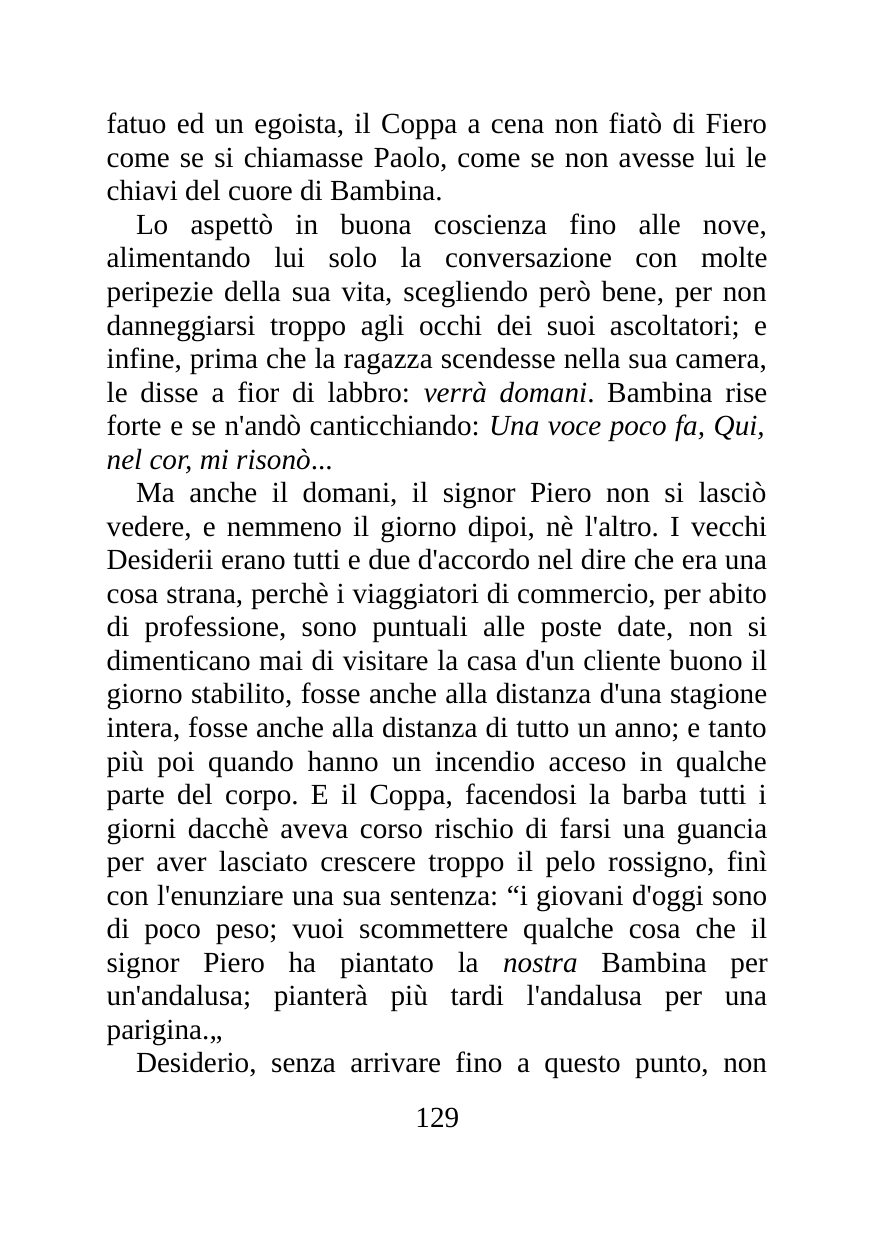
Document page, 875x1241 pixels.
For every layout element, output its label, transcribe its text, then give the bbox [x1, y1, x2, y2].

text fatuo ed un egoista, il Coppa a cena non fiatò di Fiero come se si chiamasse Paolo, come se non avesse lui le chiavi del cuore di Bambina. [106, 106, 768, 207]
text Desiderio, senza arrivare fino a questo punto, non [106, 1046, 768, 1079]
text Ma anche il domani, il signor Piero non si lasciò vedere, e nemmeno il giorno dipoi, nè l'altro. I vecchi Desiderii erano tutti e due d'accordo nel dire che era una cosa strana, perchè i viaggiatori di commercio, per abito di professione, sono puntuali alle poste date, non si dimenticano mai di visitare la casa d'un cliente buono il giorno stabilito, fosse anche alla distanza d'una stagione intera, fosse anche alla distanza di tutto un anno; e tanto più poi quando hanno un incendio acceso in qualche parte del corpo. E il Coppa, facendosi la barba tutti i giorni dacchè aveva corso rischio di farsi una guancia per aver lasciato crescere troppo il pelo rossigno, finì con l'enunziare una sua sentenza: “i giovani d'oggi sono di poco peso; vuoi scommettere qualche cosa che il signor Piero ha piantato la nostra Bambina per un'andalusa; pianterà più tardi l'andalusa per una parigina.„ [106, 475, 768, 1046]
text Lo aspettò in buona coscienza fino alle nove, alimentando lui solo la conversazione con molte peripezie della sua vita, scegliendo però bene, per non danneggiarsi troppo agli occhi dei suoi ascoltatori; e infine, prima che la ragazza scendesse nella sua camera, le disse a fior di labbro: verrà domani. Bambina rise forte e se n'andò canticchiando: Una voce poco fa, Qui, nel cor, mi risonò... [106, 207, 768, 475]
